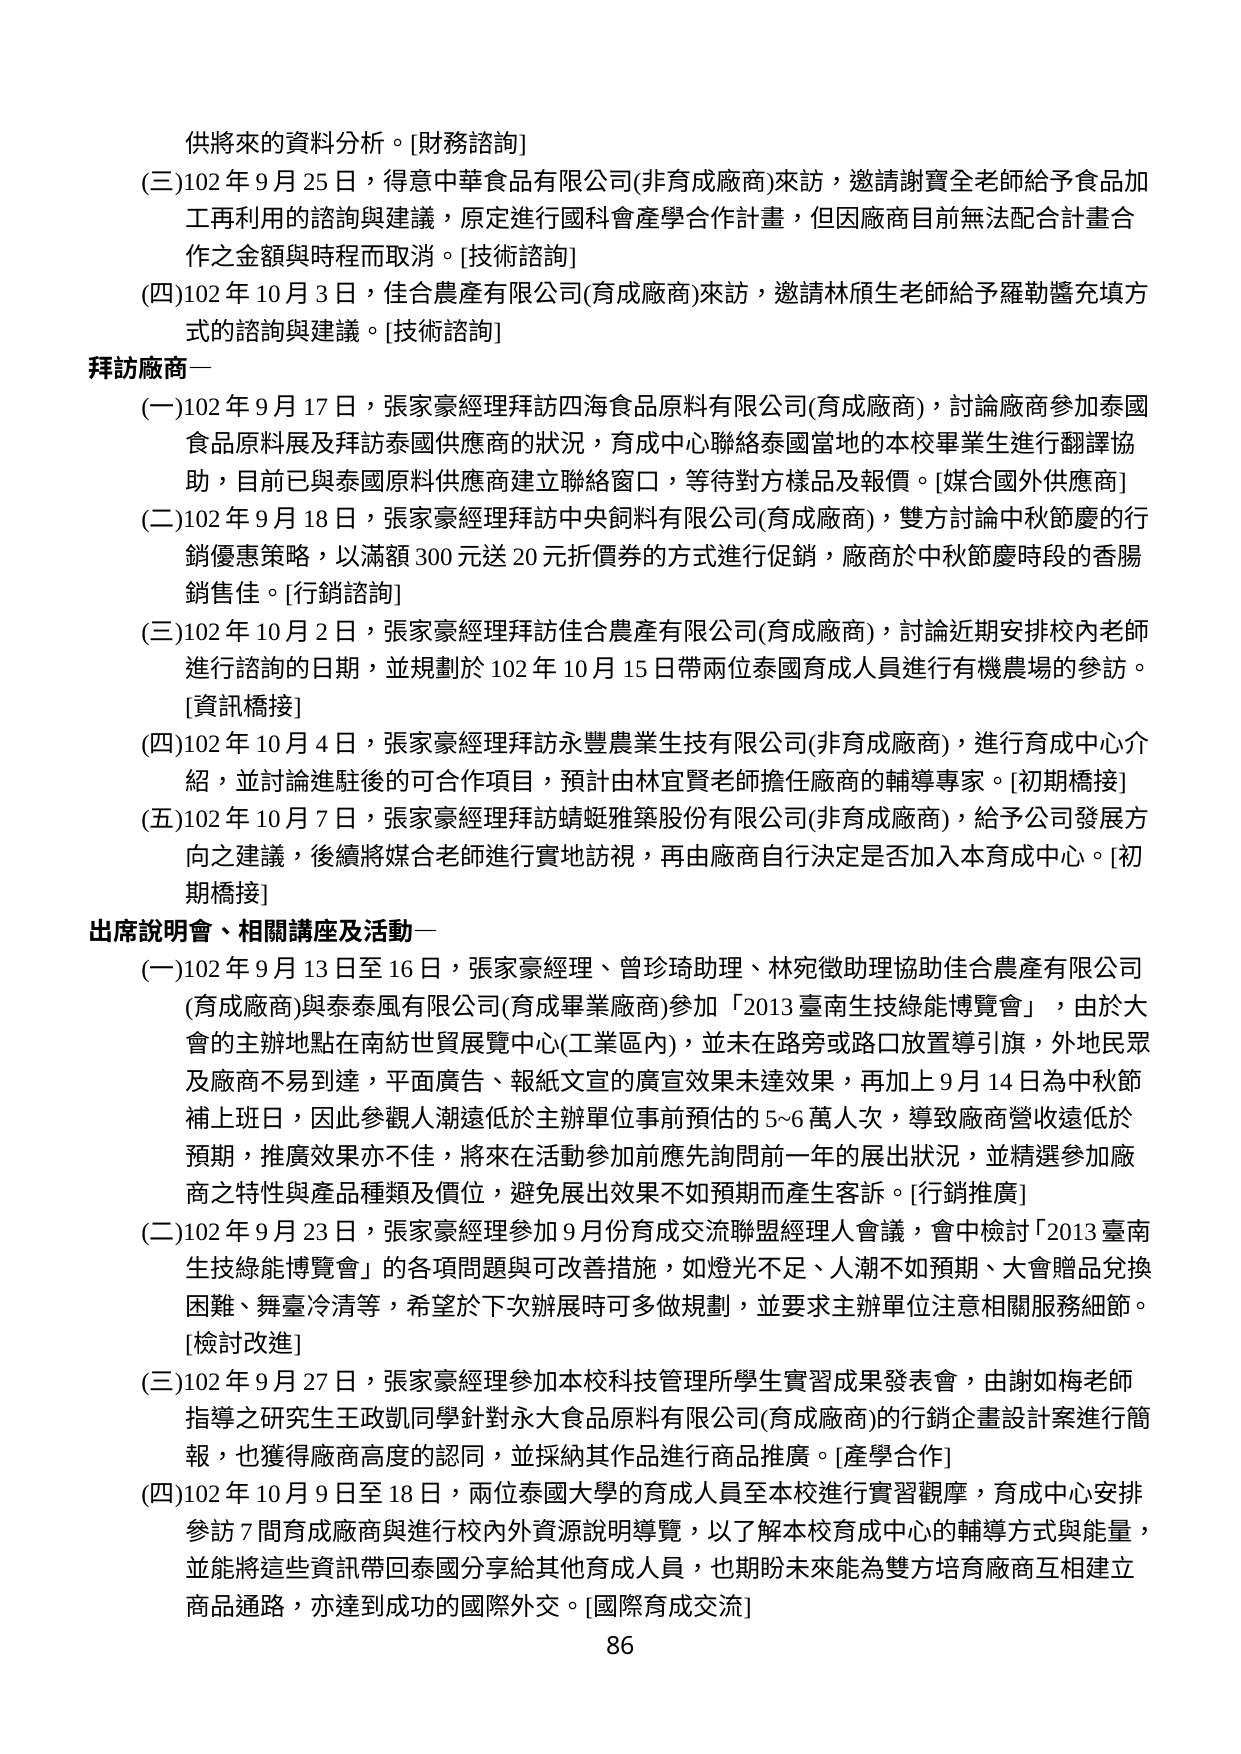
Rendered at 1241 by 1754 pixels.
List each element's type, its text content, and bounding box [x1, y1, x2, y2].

text (四)102年10月4日，張家豪經理拜訪永豐農業生技有限公司(非育成廠商)，進行育成中心介紹，並討論進駐後的可合作項目，預計由林宜賢老師擔任廠商的輔導專家。[初期橋接] [141, 723, 1152, 798]
text (二)102年9月18日，張家豪經理拜訪中央飼料有限公司(育成廠商)，雙方討論中秋節慶的行銷優惠策略，以滿額300元送20元折價券的方式進行促銷，廠商於中秋節慶時段的香腸銷售佳。[行銷諮詢] [141, 498, 1152, 610]
text (四)102年10月3日，佳合農產有限公司(育成廠商)來訪，邀請林頎生老師給予羅勒醬充填方式的諮詢與建議。[技術諮詢] [141, 273, 1152, 348]
text (三)102年10月2日，張家豪經理拜訪佳合農產有限公司(育成廠商)，討論近期安排校內老師進行諮詢的日期，並規劃於102年10月15日帶兩位泰國育成人員進行有機農場的參訪。[資訊橋接] [141, 610, 1152, 723]
text (三)102年9月25日，得意中華食品有限公司(非育成廠商)來訪，邀請謝寶全老師給予食品加工再利用的諮詢與建議，原定進行國科會產學合作計畫，但因廠商目前無法配合計畫合作之金額與時程而取消。[技術諮詢] [141, 160, 1152, 273]
text (一)102年9月13日至16日，張家豪經理、曾珍琦助理、林宛徵助理協助佳合農產有限公司(育成廠商)與泰泰風有限公司(育成畢業廠商)參加「2013臺南生技綠能博覽會」，由於大會的主辦地點在南紡世貿展覽中心(工業區內)，並未在路旁或路口放置導引旗，外地民眾及廠商不易到達，平面廣告、報紙文宣的廣宣效果未達效果，再加上9月14日為中秋節補上班日，因此參觀人潮遠低於主辦單位事前預估的5~6萬人次，導致廠商營收遠低於預期，推廣效果亦不佳，將來在活動參加前應先詢問前一年的展出狀況，並精選參加廠商之特性與產品種類及價位，避免展出效果不如預期而產生客訴。[行銷推廣] [141, 948, 1152, 1210]
text (四)102年10月9日至18日，兩位泰國大學的育成人員至本校進行實習觀摩，育成中心安排參訪7間育成廠商與進行校內外資源說明導覽，以了解本校育成中心的輔導方式與能量，並能將這些資訊帶回泰國分享給其他育成人員，也期盼未來能為雙方培育廠商互相建立商品通路，亦達到成功的國際外交。[國際育成交流] [141, 1473, 1152, 1623]
text (一)102年9月17日，張家豪經理拜訪四海食品原料有限公司(育成廠商)，討論廠商參加泰國食品原料展及拜訪泰國供應商的狀況，育成中心聯絡泰國當地的本校畢業生進行翻譯協助，目前已與泰國原料供應商建立聯絡窗口，等待對方樣品及報價。[媒合國外供應商] [141, 385, 1152, 498]
text 出席說明會、相關講座及活動— [89, 910, 1152, 948]
text 拜訪廠商— [89, 348, 1152, 385]
text 供將來的資料分析。[財務諮詢] [141, 123, 1152, 160]
text (二)102年9月23日，張家豪經理參加9月份育成交流聯盟經理人會議，會中檢討「2013臺南生技綠能博覽會」的各項問題與可改善措施，如燈光不足、人潮不如預期、大會贈品兌換困難、舞臺冷清等，希望於下次辦展時可多做規劃，並要求主辦單位注意相關服務細節。[檢討改進] [141, 1210, 1152, 1360]
text (五)102年10月7日，張家豪經理拜訪蜻蜓雅築股份有限公司(非育成廠商)，給予公司發展方向之建議，後續將媒合老師進行實地訪視，再由廠商自行決定是否加入本育成中心。[初期橋接] [141, 798, 1152, 910]
text (三)102年9月27日，張家豪經理參加本校科技管理所學生實習成果發表會，由謝如梅老師指導之研究生王政凱同學針對永大食品原料有限公司(育成廠商)的行銷企畫設計案進行簡報，也獲得廠商高度的認同，並採納其作品進行商品推廣。[產學合作] [141, 1360, 1152, 1473]
